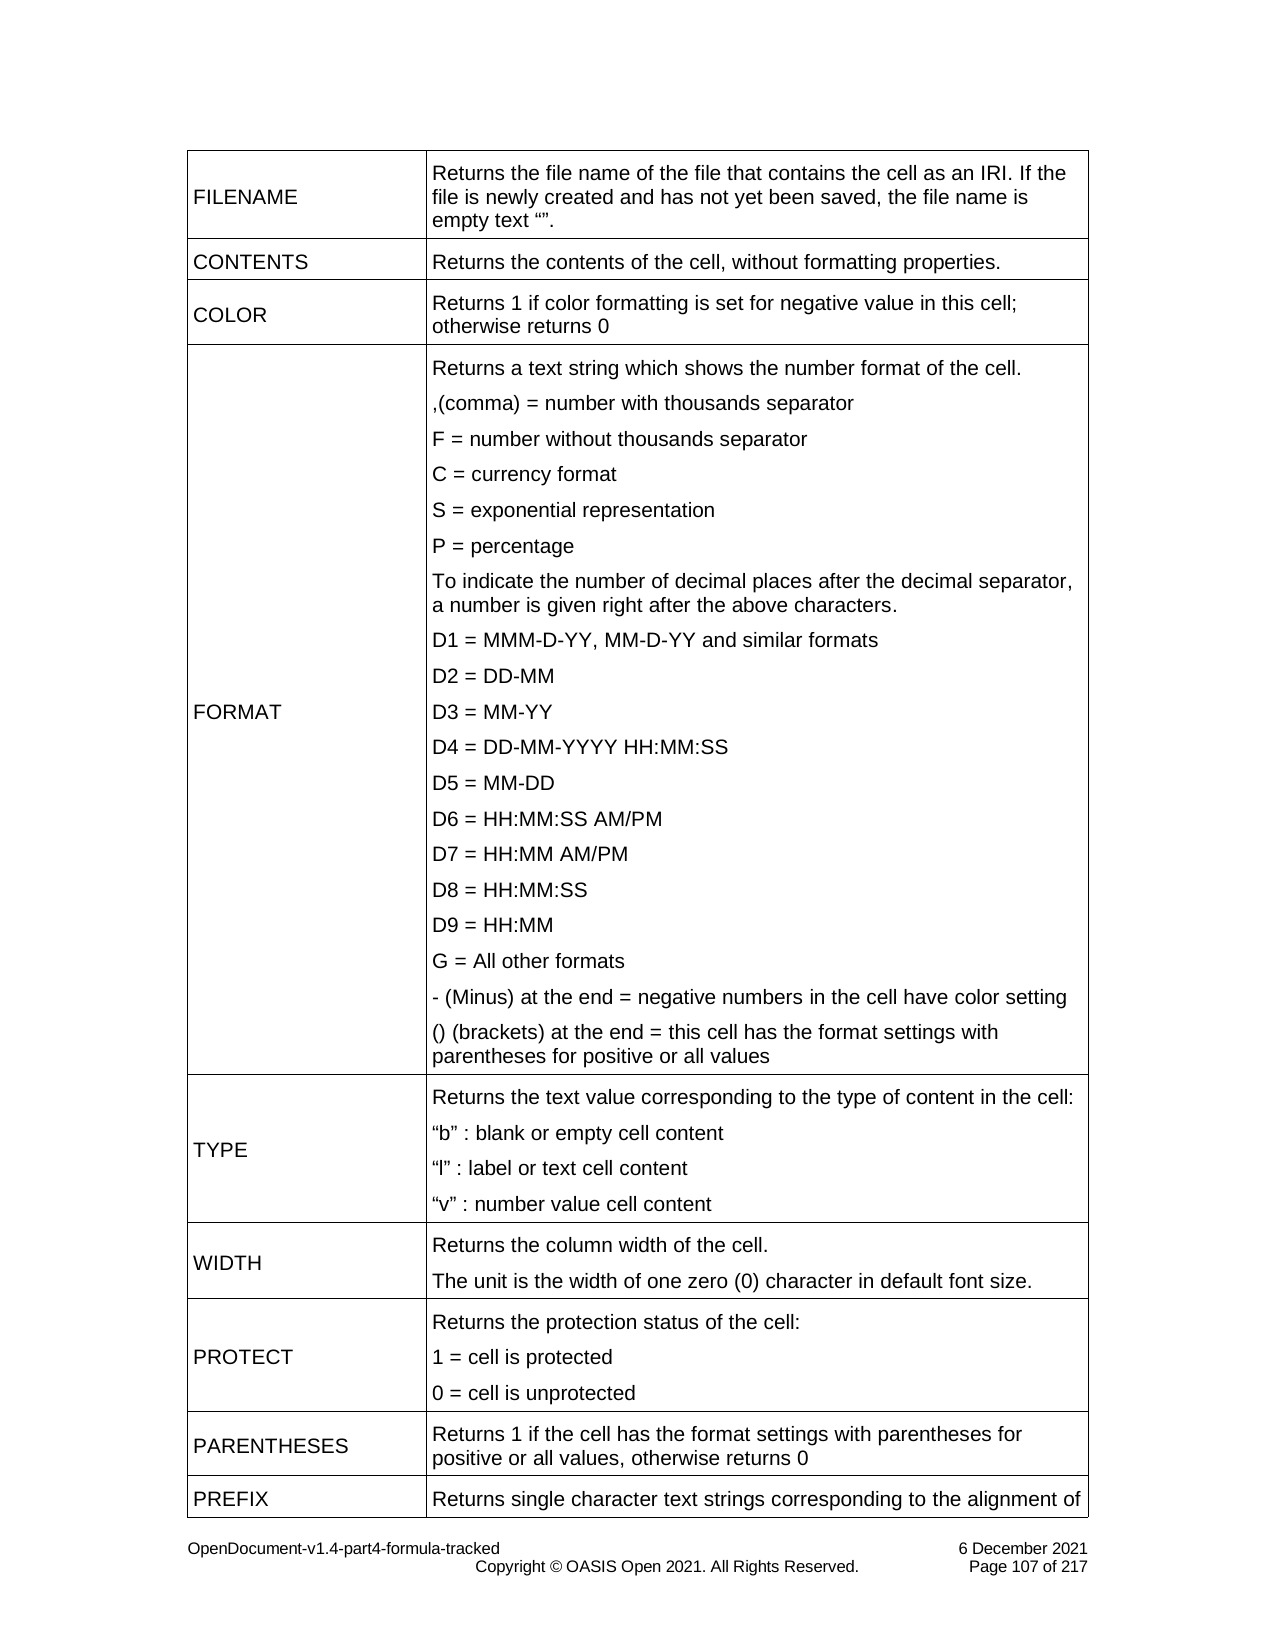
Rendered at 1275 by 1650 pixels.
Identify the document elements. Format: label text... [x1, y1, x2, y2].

table_cell TYPE [188, 1075, 426, 1222]
table_cell Returns a text string which shows the number format of the cell. ,(comma) = number with thousands separator F = number without thousands separator C = currency format S = exponential representation P = percentage To indicate the number of decimal places after the decimal separator, a number is given right after the above characters. D1 = MMM-D-YY, MM-D-YY and similar formats D2 = DD-MM D3 = MM-YY D4 = DD-MM-YYYY HH:MM:SS D5 = MM-DD D6 = HH:MM:SS AM/PM D7 = HH:MM AM/PM D8 = HH:MM:SS D9 = HH:MM G = All other formats - (Minus) at the end = negative numbers in the cell have color setting () (brackets) at the end = this cell has the format settings with parentheses for positive or all values [427, 345, 1088, 1073]
table_cell WIDTH [188, 1223, 426, 1298]
table_cell PROTECT [188, 1299, 426, 1411]
table_cell Returns 1 if the cell has the format settings with parentheses for positive or all values, otherwise returns 0 [427, 1412, 1088, 1475]
table_cell FILENAME [188, 151, 426, 238]
table_cell PREFIX [188, 1476, 426, 1517]
table_cell Returns single character text strings corresponding to the alignment of [427, 1476, 1088, 1517]
table_cell Returns the text value corresponding to the type of content in the cell: “b” : blank or empty cell content “l” : label or text cell content “v” : number value cell content [427, 1075, 1088, 1222]
table_cell PARENTHESES [188, 1412, 426, 1475]
table_cell Returns the file name of the file that contains the cell as an IRI. If the file is newly created and has not yet been saved, the file name is empty text “”. [427, 151, 1088, 238]
table_cell CONTENTS [188, 239, 426, 279]
table_cell Returns the column width of the cell. The unit is the width of one zero (0) character in default font size. [427, 1223, 1088, 1298]
table_cell Returns 1 if color formatting is set for negative value in this cell; otherwise returns 0 [427, 280, 1088, 344]
table_cell Returns the contents of the cell, without formatting properties. [427, 239, 1088, 279]
table_cell COLOR [188, 280, 426, 344]
table_cell Returns the protection status of the cell: 1 = cell is protected 0 = cell is unprotected [427, 1299, 1088, 1411]
table_cell FORMAT [188, 345, 426, 1073]
